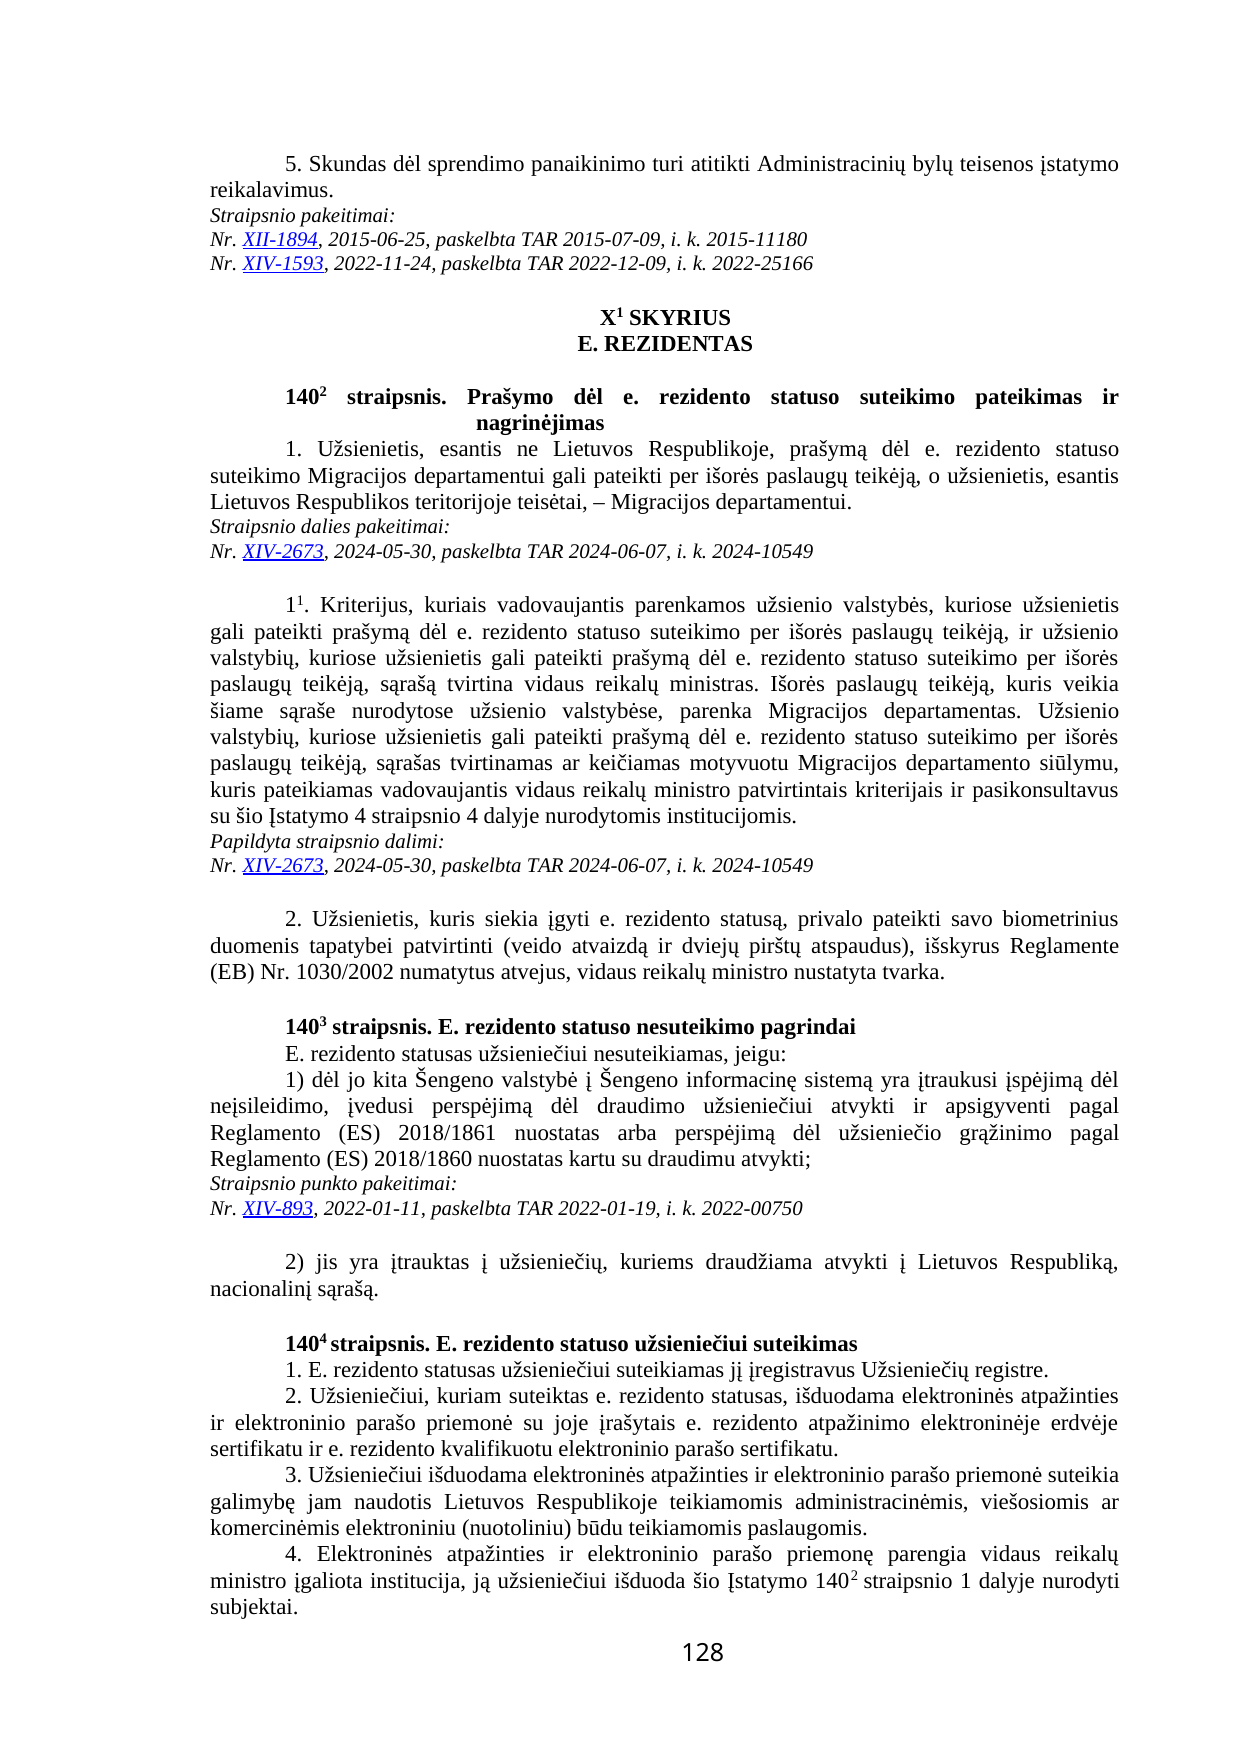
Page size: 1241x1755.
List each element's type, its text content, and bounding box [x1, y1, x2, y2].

text 1403 straipsnis. E. rezidento statuso nesuteikimo pagrindai [210, 1013, 1120, 1039]
text 1. Užsienietis, esantis ne Lietuvos Respublikoje, prašymą dėl e. rezidento statuso suteikimo Migracijos departamentui gali pateikti per išorės paslaugų teikėją, o užsienietis, esantis Lietuvos Respublikos teritorijoje teisėtai, – Migracijos departamentui. [210, 435, 1120, 514]
text Nr. XIV-893, 2022-01-11, paskelbta TAR 2022-01-19, i. k. 2022-00750 [210, 1195, 1120, 1219]
text Nr. XIV-2673, 2024-05-30, paskelbta TAR 2024-06-07, i. k. 2024-10549 [210, 853, 1120, 877]
text E. REZIDENTAS [210, 330, 1120, 356]
text Nr. XII-1894, 2015-06-25, paskelbta TAR 2015-07-09, i. k. 2015-11180 [210, 227, 1120, 251]
text Nr. XIV-2673, 2024-05-30, paskelbta TAR 2024-06-07, i. k. 2024-10549 [210, 538, 1120, 563]
text 1) dėl jo kita Šengeno valstybė į Šengeno informacinę sistemą yra įtraukusi įspėjimą dėl neįsileidimo, įvedusi perspėjimą dėl draudimo užsieniečiui atvykti ir apsigyventi pagal Reglamento (ES) 2018/1861 nuostatas arba perspėjimą dėl užsieniečio grąžinimo pagal Reglamento (ES) 2018/1860 nuostatas kartu su draudimu atvykti; [210, 1066, 1120, 1171]
text Nr. XIV-1593, 2022-11-24, paskelbta TAR 2022-12-09, i. k. 2022-25166 [210, 251, 1120, 275]
text Papildyta straipsnio dalimi: [210, 828, 1120, 853]
text 1404 straipsnis. E. rezidento statuso užsieniečiui suteikimas [210, 1330, 1120, 1356]
text X1 SKYRIUS [210, 304, 1120, 330]
text Straipsnio pakeitimai: [210, 203, 1120, 227]
text 5. Skundas dėl sprendimo panaikinimo turi atitikti Administracinių bylų teisenos įstatymo reikalavimus. [210, 150, 1120, 203]
text 1. E. rezidento statusas užsieniečiui suteikiamas jį įregistravus Užsieniečių registre. [210, 1356, 1120, 1382]
text 2. Užsieniečiui, kuriam suteiktas e. rezidento statusas, išduodama elektroninės atpažinties ir elektroninio parašo priemonė su joje įrašytais e. rezidento atpažinimo elektroninėje erdvėje sertifikatu ir e. rezidento kvalifikuotu elektroninio parašo sertifikatu. [210, 1382, 1120, 1461]
text 1402 straipsnis. Prašymo dėl e. rezidento statuso suteikimo pateikimas ir nagrinėjimas [285, 383, 1120, 435]
text 2) jis yra įtrauktas į užsieniečių, kuriems draudžiama atvykti į Lietuvos Respubliką, nacionalinį sąrašą. [210, 1248, 1120, 1301]
text 11. Kriterijus, kuriais vadovaujantis parenkamos užsienio valstybės, kuriose užsienietis gali pateikti prašymą dėl e. rezidento statuso suteikimo per išorės paslaugų teikėją, ir užsienio valstybių, kuriose užsienietis gali pateikti prašymą dėl e. rezidento statuso suteikimo per išorės paslaugų teikėją, sąrašą tvirtina vidaus reikalų ministras. Išorės paslaugų teikėją, kuris veikia šiame sąraše nurodytose užsienio valstybėse, parenka Migracijos departamentas. Užsienio valstybių, kuriose užsienietis gali pateikti prašymą dėl e. rezidento statuso suteikimo per išorės paslaugų teikėją, sąrašas tvirtinamas ar keičiamas motyvuotu Migracijos departamento siūlymu, kuris pateikiamas vadovaujantis vidaus reikalų ministro patvirtintais kriterijais ir pasikonsultavus su šio Įstatymo 4 straipsnio 4 dalyje nurodytomis institucijomis. [210, 591, 1120, 828]
text 2. Užsienietis, kuris siekia įgyti e. rezidento statusą, privalo pateikti savo biometrinius duomenis tapatybei patvirtinti (veido atvaizdą ir dviejų pirštų atspaudus), išskyrus Reglamente (EB) Nr. 1030/2002 numatytus atvejus, vidaus reikalų ministro nustatyta tvarka. [210, 905, 1120, 984]
text 4. Elektroninės atpažinties ir elektroninio parašo priemonę parengia vidaus reikalų ministro įgaliota institucija, ją užsieniečiui išduoda šio Įstatymo 1402 straipsnio 1 dalyje nurodyti subjektai. [210, 1541, 1120, 1619]
text Straipsnio punkto pakeitimai: [210, 1171, 1120, 1195]
text Straipsnio dalies pakeitimai: [210, 514, 1120, 538]
text E. rezidento statusas užsieniečiui nesuteikiamas, jeigu: [210, 1039, 1120, 1066]
text 3. Užsieniečiui išduodama elektroninės atpažinties ir elektroninio parašo priemonė suteikia galimybę jam naudotis Lietuvos Respublikoje teikiamomis administracinėmis, viešosiomis ar komercinėmis elektroniniu (nuotoliniu) būdu teikiamomis paslaugomis. [210, 1461, 1120, 1541]
